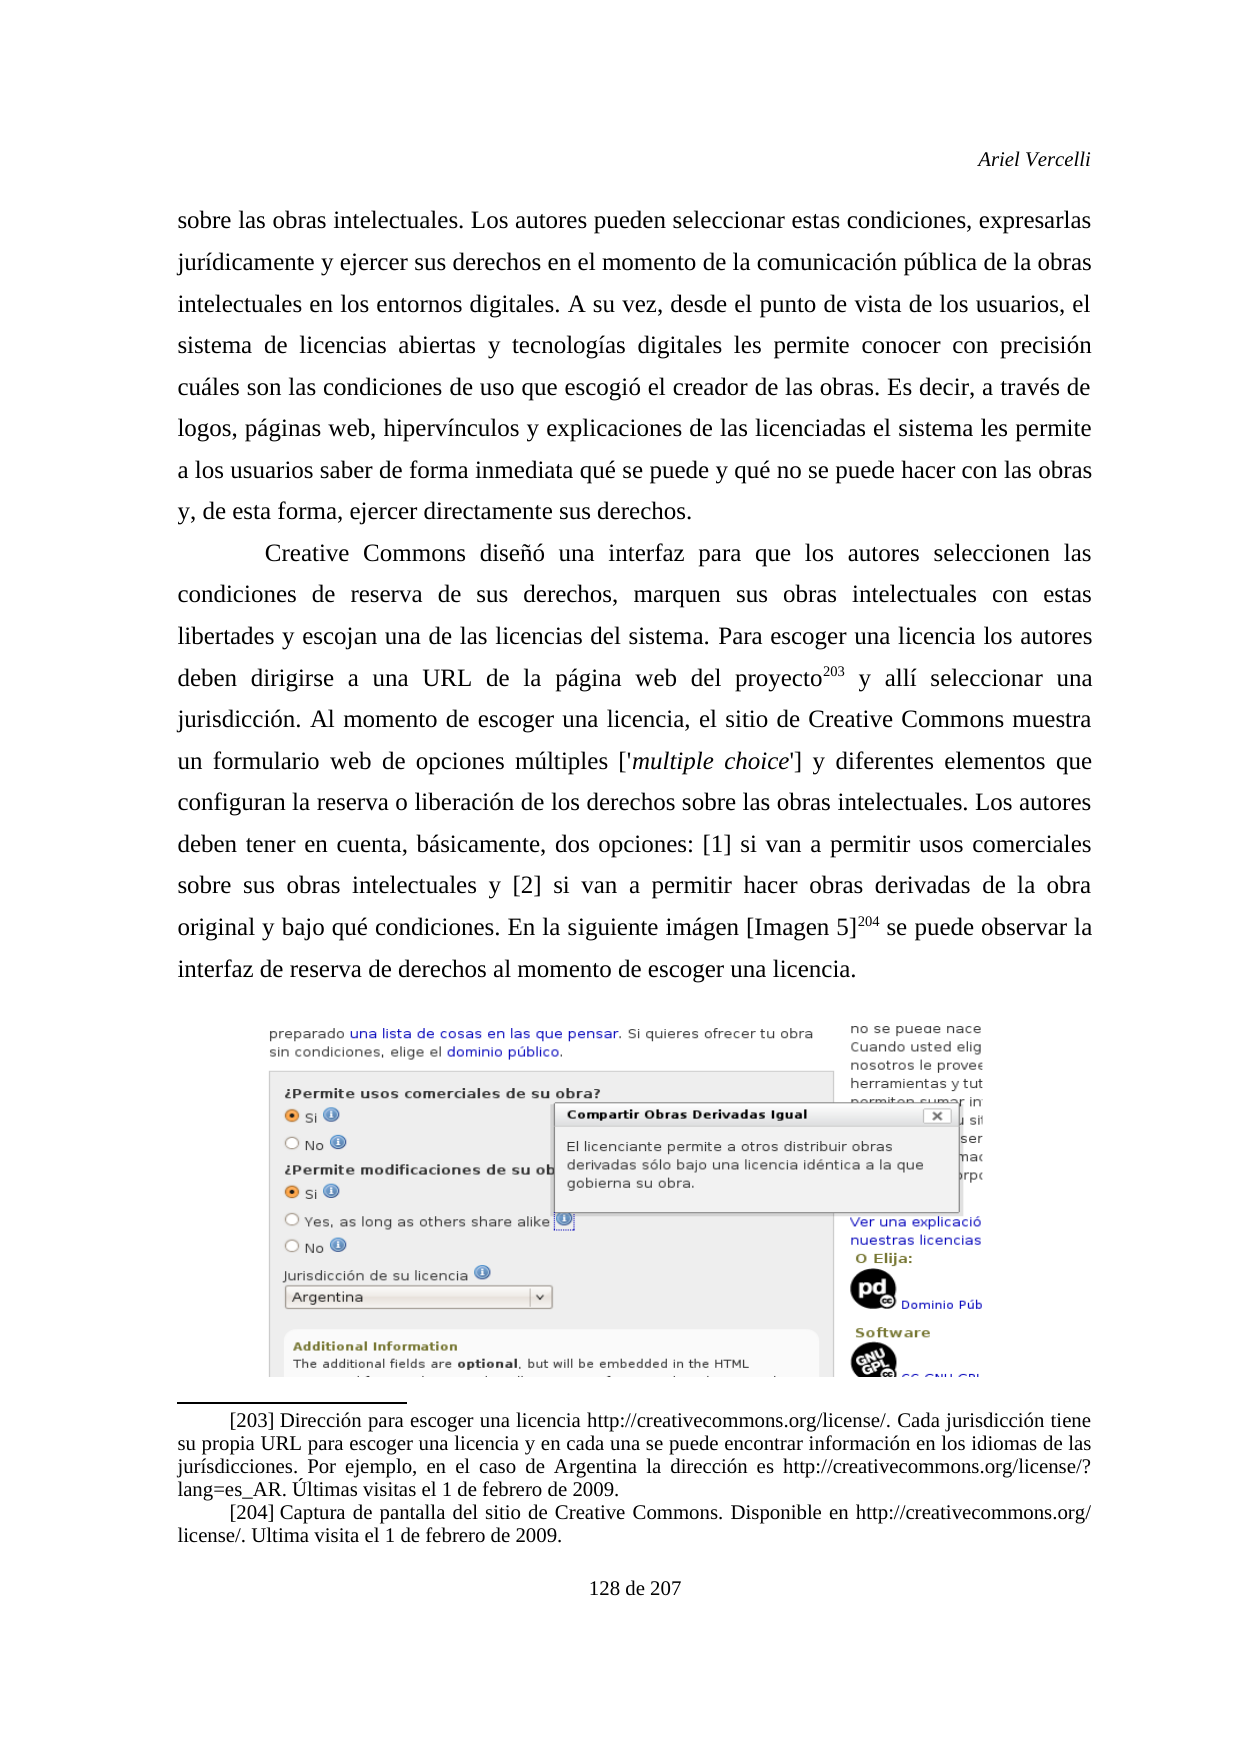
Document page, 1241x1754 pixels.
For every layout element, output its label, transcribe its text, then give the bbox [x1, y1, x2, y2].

text Captura de pantalla del sitio de Creative Commons. Disponible en http://creativecommons.org/ license/. Ultima visita el 1 de febrero de 2009. [177, 1501, 1093, 1547]
text Creative Commons diseñó una interfaz para que los autores seleccionen las condiciones de reserva de sus derechos, marquen sus obras intelectuales con estas libertades y escojan una de las licencias del sistema. Para escoger una licencia los autores deben dirigirse a una URL de la página web del proyecto y allí seleccionar una jurisdicción. Al momento de escoger una licencia, el sitio de Creative Commons muestra un formulario web de opciones múltiples ['multiple choice'] y diferentes elementos que configuran la reserva o liberación de los derechos sobre las obras intelectuales. Los autores deben tener en cuenta, básicamente, dos opciones: [1] si van a permitir usos comerciales sobre sus obras intelectuales y [2] si van a permitir hacer obras derivadas de la obra original y bajo qué condiciones. En la siguiente imágen [Imagen 5] se puede observar la interfaz de reserva de derechos al momento de escoger una licencia. [177, 539, 1093, 982]
text sobre las obras intelectuales. Los autores pueden seleccionar estas condiciones, expresarlas jurídicamente y ejercer sus derechos en el momento de la comunicación pública de la obras intelectuales en los entornos digitales. A su vez, desde el punto de vista de los usuarios, el sistema de licencias abiertas y tecnologías digitales les permite conocer con precisión cuáles son las condiciones de uso que escogió el creador de las obras. Es decir, a través de logos, páginas web, hipervínculos y explicaciones de las licenciadas el sistema les permite a los usuarios saber de forma inmediata qué se puede y qué no se puede hacer con las obras y, de esta forma, ejercer directamente sus derechos. [177, 207, 1093, 525]
text Dirección para escoger una licencia http://creativecommons.org/license/. Cada jurisdicción tiene su propia URL para escoger una licencia y en cada una se puede encontrar información en los idiomas de las jurísdicciones. Por ejemplo, en el caso de Argentina la dirección es http://creativecommons.org/license/?lang=es_AR. Últimas visitas el 1 de febrero de 2009. [177, 1409, 1093, 1501]
picture [224, 1026, 983, 1377]
